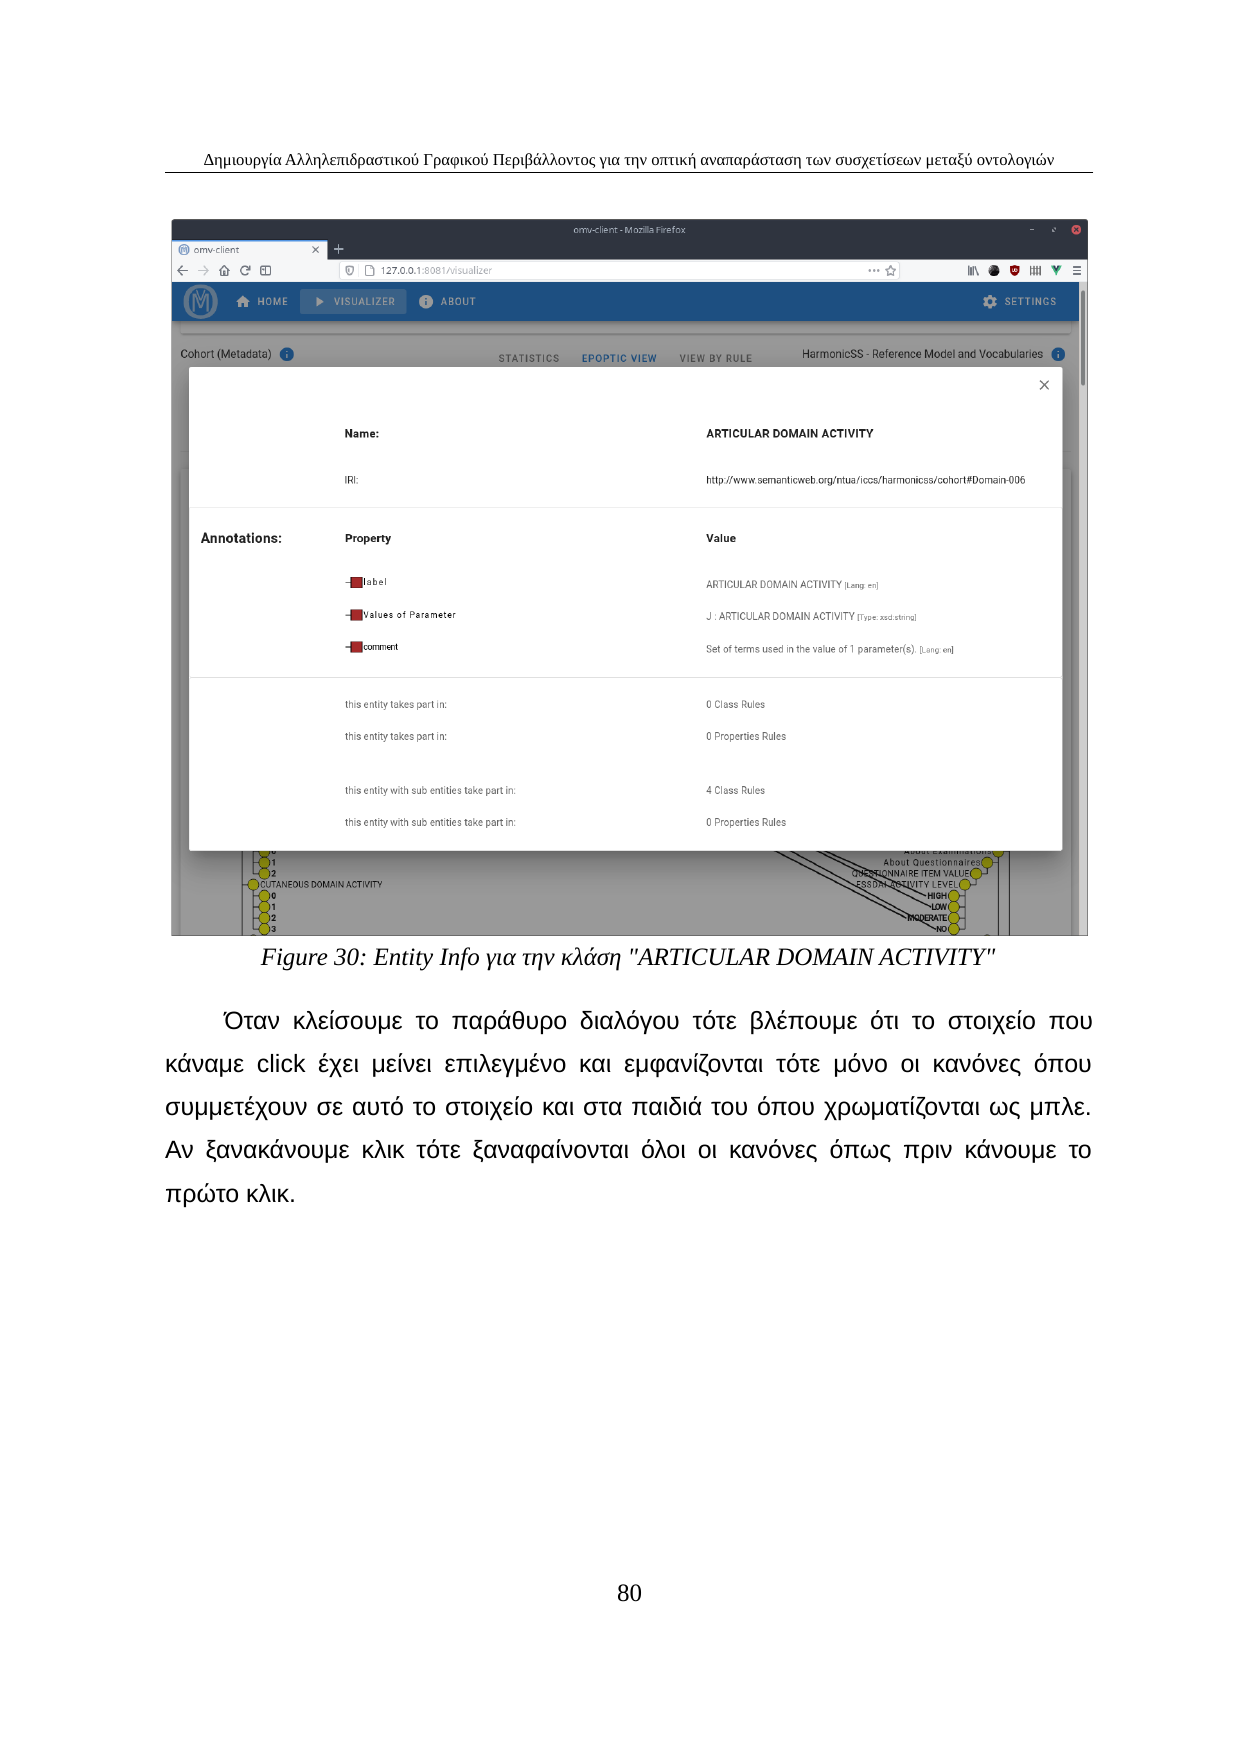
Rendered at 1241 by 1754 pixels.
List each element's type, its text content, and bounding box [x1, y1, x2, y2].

text Figure 30: Entity Info για την κλάση "ARTICULAR DOMAIN ACTIVITY" [165, 942, 1093, 971]
text Όταν κλείσουμε το παράθυρο διαλόγου τότε βλέπουμε ότι το στοιχείο που κάναμε click έχει μείνει επιλεγμένο και εμφανίζονται τότε μόνο οι κανόνες όπου συμμετέχουν σε αυτό το στοιχείο και στα παιδιά του όπου χρωματίζονται ως μπλε. Αν ξανακάνουμε κλικ τότε ξαναφαίνονται όλοι οι κανόνες όπως πριν κάνουμε το πρώτο κλικ. [165, 1006, 1093, 1207]
picture [165, 214, 1094, 942]
